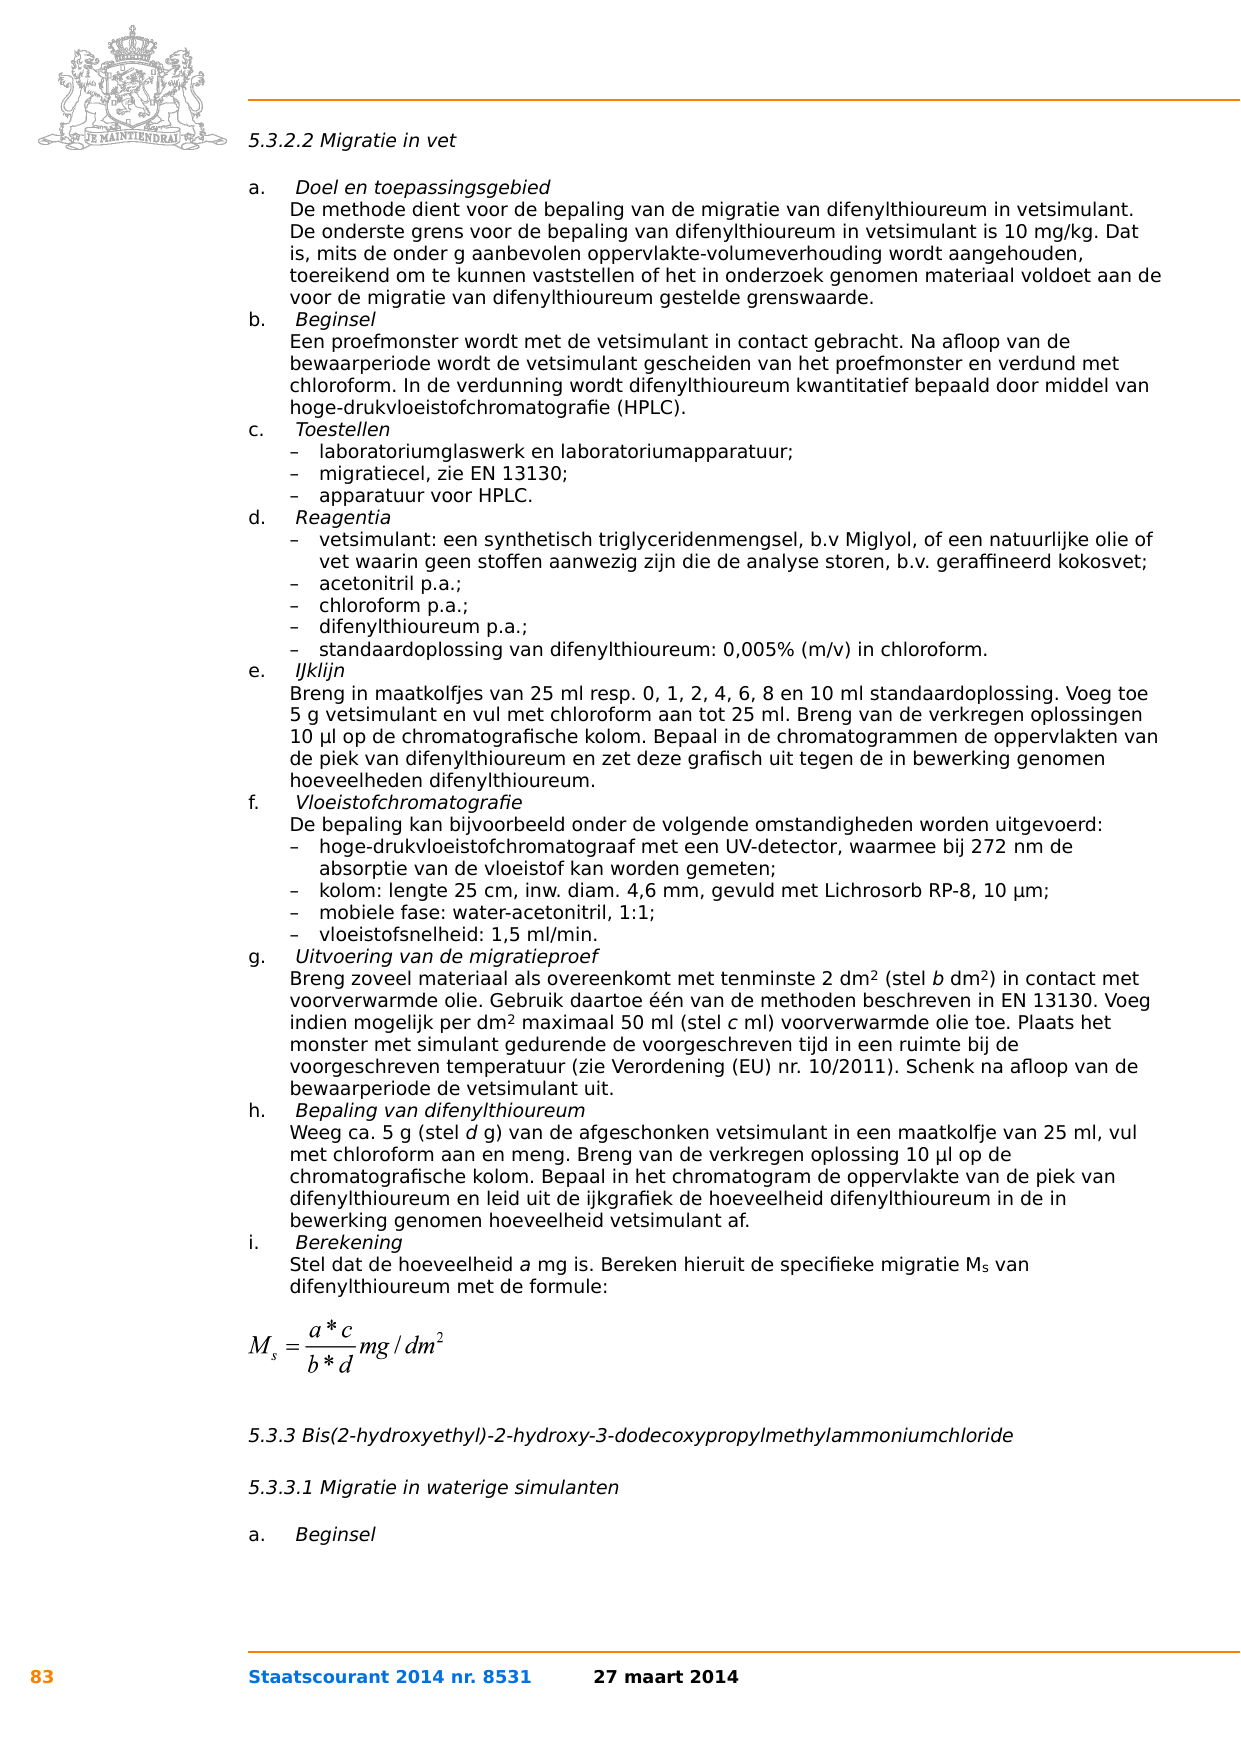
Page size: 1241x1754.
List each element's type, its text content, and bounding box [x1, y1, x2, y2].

picture [38, 25, 227, 150]
text e. IJklijn [248, 660, 1163, 682]
text – vetsimulant: een synthetisch triglyceridenmengsel, b.v Miglyol, of een natuurlijke olie of vet waarin geen stoffen aanwezig zijn die de analyse storen, b.v. geraffineerd kokosvet; [289, 528, 1163, 572]
text h. Bepaling van difenylthioureum [248, 1100, 1163, 1122]
text Weeg ca. 5 g (stel d g) van de afgeschonken vetsimulant in een maatkolfje van 25 ml, vul met chloroform aan en meng. Breng van de verkregen oplossing 10 μl op de chromatografische kolom. Bepaal in het chromatogram de oppervlakte van de piek van difenylthioureum en leid uit de ijkgrafiek de hoeveelheid difenylthioureum in de in bewerking genomen hoeveelheid vetsimulant af. [289, 1122, 1163, 1232]
text – vloeistofsnelheid: 1,5 ml/min. [289, 924, 1163, 946]
text – laboratoriumglaswerk en laboratoriumapparatuur; [289, 441, 1163, 463]
text Een proefmonster wordt met de vetsimulant in contact gebracht. Na afloop van de bewaarperiode wordt de vetsimulant gescheiden van het proefmonster en verdund met chloroform. In de verdunning wordt difenylthioureum kwantitatief bepaald door middel van hoge-drukvloeistofchromatografie (HPLC). [289, 331, 1163, 419]
text c. Toestellen [248, 419, 1163, 441]
text – difenylthioureum p.a.; [289, 616, 1163, 638]
subtitle 5.3.3.1 Migratie in waterige simulanten [248, 1477, 1163, 1499]
text – migratiecel, zie EN 13130; [289, 463, 1163, 484]
text a. Beginsel [248, 1524, 1163, 1546]
text d. Reagentia [248, 507, 1163, 528]
text Breng zoveel materiaal als overeenkomt met tenminste 2 dm2 (stel b dm2) in contact met voorverwarmde olie. Gebruik daartoe één van de methoden beschreven in EN 13130. Voeg indien mogelijk per dm2 maximaal 50 ml (stel c ml) voorverwarmde olie toe. Plaats het monster met simulant gedurende de voorgeschreven tijd in een ruimte bij de voorgeschreven temperatuur (zie Verordening (EU) nr. 10/2011). Schenk na afloop van de bewaarperiode de vetsimulant uit. [289, 968, 1163, 1100]
text Stel dat de hoeveelheid a mg is. Bereken hieruit de specifieke migratie Ms van difenylthioureum met de formule: [289, 1254, 1163, 1298]
picture [248, 1319, 443, 1373]
text Breng in maatkolfjes van 25 ml resp. 0, 1, 2, 4, 6, 8 en 10 ml standaardoplossing. Voeg toe 5 g vetsimulant en vul met chloroform aan tot 25 ml. Breng van de verkregen oplossingen 10 μl op de chromatografische kolom. Bepaal in de chromatogrammen de oppervlakten van de piek van difenylthioureum en zet deze grafisch uit tegen de in bewerking genomen hoeveelheden difenylthioureum. [289, 682, 1163, 792]
subtitle 5.3.2.2 Migratie in vet [248, 130, 1163, 152]
text De methode dient voor de bepaling van de migratie van difenylthioureum in vetsimulant. De onderste grens voor de bepaling van difenylthioureum in vetsimulant is 10 mg/kg. Dat is, mits de onder g aanbevolen oppervlakte-volumeverhouding wordt aangehouden, toereikend om te kunnen vaststellen of het in onderzoek genomen materiaal voldoet aan de voor de migratie van difenylthioureum gestelde grenswaarde. [289, 199, 1163, 309]
text De bepaling kan bijvoorbeeld onder de volgende omstandigheden worden uitgevoerd: [289, 814, 1163, 836]
text – hoge-drukvloeistofchromatograaf met een UV-detector, waarmee bij 272 nm de absorptie van de vloeistof kan worden gemeten; [289, 836, 1163, 880]
text f. Vloeistofchromatografie [248, 792, 1163, 814]
text – apparatuur voor HPLC. [289, 484, 1163, 507]
text – kolom: lengte 25 cm, inw. diam. 4,6 mm, gevuld met Lichrosorb RP-8, 10 μm; [289, 880, 1163, 902]
text – mobiele fase: water-acetonitril, 1:1; [289, 902, 1163, 924]
subtitle 5.3.3 Bis(2-hydroxyethyl)-2-hydroxy-3-dodecoxypropylmethylammoniumchloride [248, 1425, 1163, 1447]
text – acetonitril p.a.; [289, 572, 1163, 594]
text i. Berekening [248, 1232, 1163, 1254]
text b. Beginsel [248, 309, 1163, 331]
text – standaardoplossing van difenylthioureum: 0,005% (m/v) in chloroform. [289, 638, 1163, 660]
text g. Uitvoering van de migratieproef [248, 946, 1163, 968]
text – chloroform p.a.; [289, 594, 1163, 616]
text a. Doel en toepassingsgebied [248, 177, 1163, 199]
